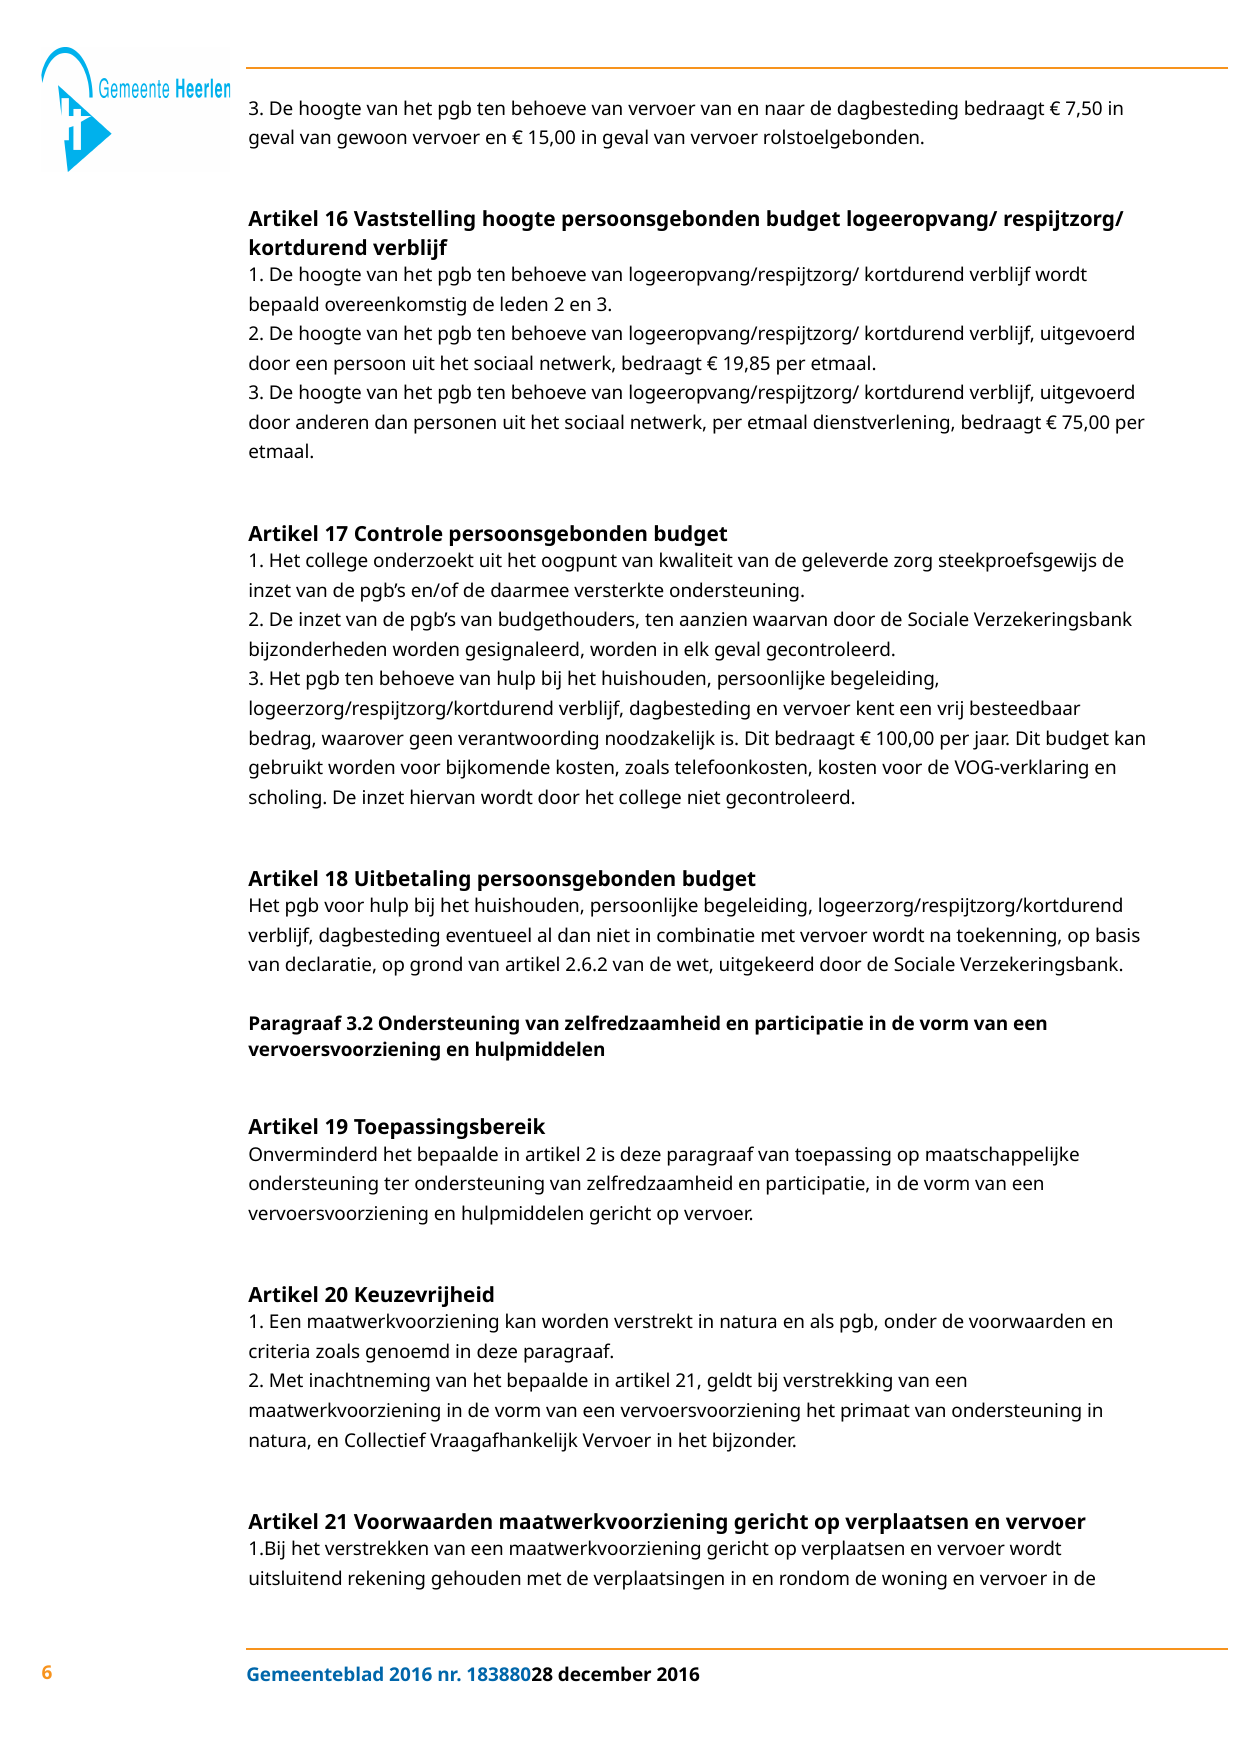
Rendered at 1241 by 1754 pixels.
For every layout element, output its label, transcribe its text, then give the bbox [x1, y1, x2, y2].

text 2. De hoogte van het pgb ten behoeve van logeeropvang/respijtzorg/ kortdurend verblijf, uitgevoerd door een persoon uit het sociaal netwerk, bedraagt € 19,85 per etmaal. [248, 320, 1152, 376]
text 1. Het college onderzoekt uit het oogpunt van kwaliteit van de geleverde zorg steekproefsgewijs de inzet van de pgb’s en/of de daarmee versterkte ondersteuning. [248, 547, 1152, 602]
text 3. Het pgb ten behoeve van hulp bij het huishouden, persoonlijke begeleiding, logeerzorg/respijtzorg/kortdurend verblijf, dagbesteding en vervoer kent een vrij besteedbaar bedrag, waarover geen verantwoording noodzakelijk is. Dit bedraagt € 100,00 per jaar. Dit budget kan gebruikt worden voor bijkomende kosten, zoals telefoonkosten, kosten voor de VOG-verklaring en scholing. De inzet hiervan wordt door het college niet gecontroleerd. [248, 666, 1152, 809]
text Artikel 16 Vaststelling hoogte persoonsgebonden budget logeeropvang/ respijtzorg/ kortdurend verblijf [248, 204, 1152, 261]
text 1. Een maatwerkvoorziening kan worden verstrekt in natura en als pgb, onder de voorwaarden en criteria zoals genoemd in deze paragraaf. [248, 1308, 1152, 1364]
picture [41, 47, 231, 172]
text Artikel 18 Uitbetaling persoonsgebonden budget [248, 864, 1152, 892]
text Het pgb voor hulp bij het huishouden, persoonlijke begeleiding, logeerzorg/respijtzorg/kortdurend verblijf, dagbesteding eventueel al dan niet in combinatie met vervoer wordt na toekenning, op basis van declaratie, op grond van artikel 2.6.2 van de wet, uitgekeerd door de Sociale Verzekeringsbank. [248, 892, 1152, 977]
text 2. Met inachtneming van het bepaalde in artikel 21, geldt bij verstrekking van een maatwerkvoorziening in de vorm van een vervoersvoorziening het primaat van ondersteuning in natura, en Collectief Vraagafhankelijk Vervoer in het bijzonder. [248, 1368, 1152, 1453]
picture [41, 47, 58, 70]
text Artikel 19 Toepassingsbereik [248, 1112, 1152, 1141]
text 3. De hoogte van het pgb ten behoeve van logeeropvang/respijtzorg/ kortdurend verblijf, uitgevoerd door anderen dan personen uit het sociaal netwerk, per etmaal dienstverlening, bedraagt € 75,00 per etmaal. [248, 379, 1152, 464]
text Artikel 20 Keuzevrijheid [248, 1280, 1152, 1308]
text 1. De hoogte van het pgb ten behoeve van logeeropvang/respijtzorg/ kortdurend verblijf wordt bepaald overeenkomstig de leden 2 en 3. [248, 261, 1152, 317]
text Paragraaf 3.2 Ondersteuning van zelfredzaamheid en participatie in de vorm van een vervoersvoorziening en hulpmiddelen [248, 1011, 1152, 1062]
text 1.Bij het verstrekken van een maatwerkvoorziening gericht op verplaatsen en vervoer wordt uitsluitend rekening gehouden met de verplaatsingen in en rondom de woning en vervoer in de [248, 1535, 1152, 1591]
text Onverminderd het bepaalde in artikel 2 is deze paragraaf van toepassing op maatschappelijke ondersteuning ter ondersteuning van zelfredzaamheid en participatie, in de vorm van een vervoersvoorziening en hulpmiddelen gericht op vervoer. [248, 1141, 1152, 1226]
text Artikel 21 Voorwaarden maatwerkvoorziening gericht op verplaatsen en vervoer [248, 1507, 1152, 1535]
text Artikel 17 Controle persoonsgebonden budget [248, 519, 1152, 547]
text 2. De inzet van de pgb’s van budgethouders, ten aanzien waarvan door de Sociale Verzekeringsbank bijzonderheden worden gesignaleerd, worden in elk geval gecontroleerd. [248, 606, 1152, 662]
text 3. De hoogte van het pgb ten behoeve van vervoer van en naar de dagbesteding bedraagt € 7,50 in geval van gewoon vervoer en € 15,00 in geval van vervoer rolstoelgebonden. [248, 95, 1152, 150]
